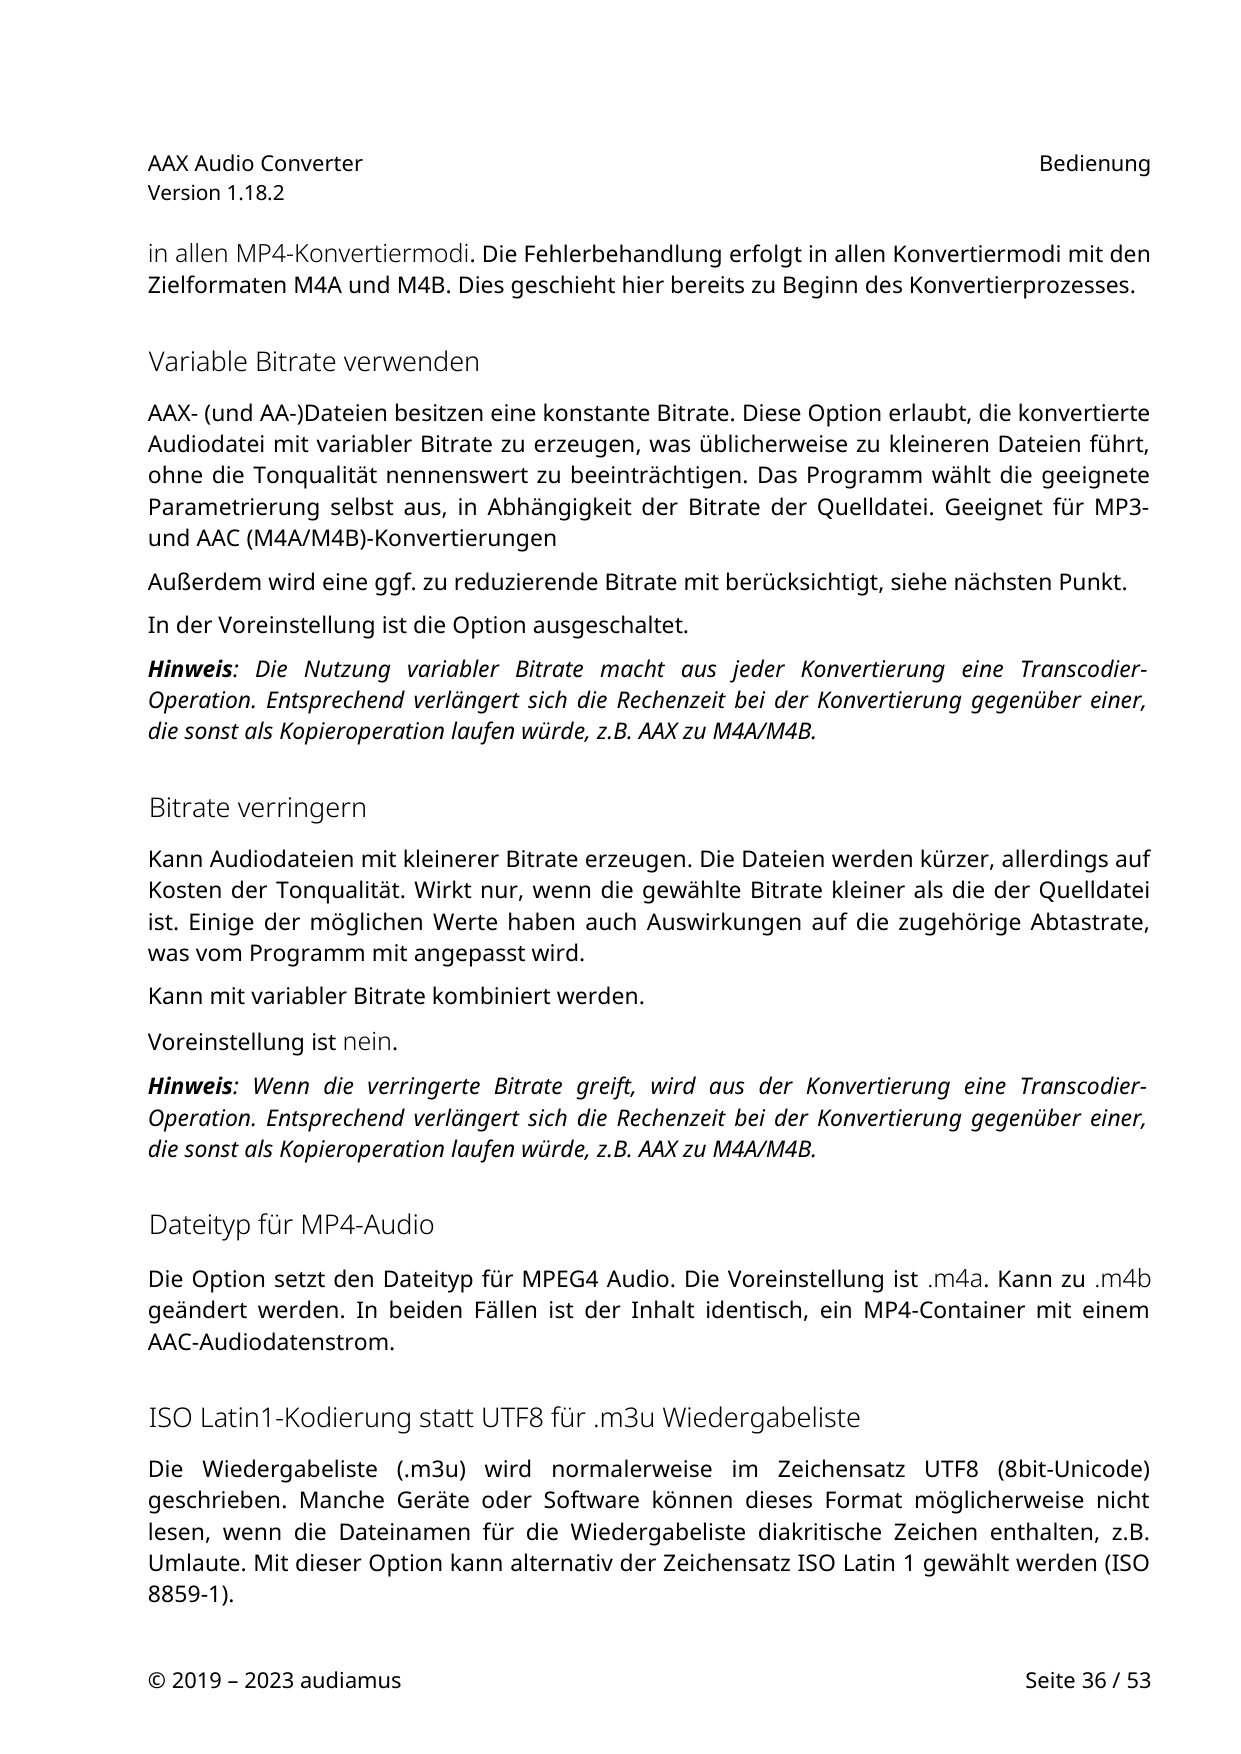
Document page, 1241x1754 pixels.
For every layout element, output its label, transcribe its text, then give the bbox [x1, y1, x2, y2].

text Hinweis: Die Nutzung variabler Bitrate macht aus jeder Konvertierung eine Transcodier-Operation. Entsprechend verlängert sich die Rechenzeit bei der Konvertierung gegenüber einer, die sonst als Kopieroperation laufen würde, z.B. AAX zu M4A/M4B. [148, 653, 1152, 747]
text In der Voreinstellung ist die Option ausgeschaltet. [148, 609, 1152, 640]
text Außerdem wird eine ggf. zu reduzierende Bitrate mit berücksichtigt, siehe nächsten Punkt. [148, 566, 1152, 597]
text Die Option setzt den Dateityp für MPEG4 Audio. Die Voreinstellung ist .m4a. Kann zu .m4b geändert werden. In beiden Fällen ist der Inhalt identisch, ein MP4-Container mit einem AAC-Audiodatenstrom. [148, 1260, 1152, 1357]
subtitle Dateityp für MP4-Audio [142, 1206, 1152, 1243]
text AAX- (und AA-)Dateien besitzen eine konstante Bitrate. Diese Option erlaubt, die konvertierte Audiodatei mit variabler Bitrate zu erzeugen, was üblicherweise zu kleineren Dateien führt, ohne die Tonqualität nennenswert zu beeinträchtigen. Das Programm wählt die geeignete Parametrierung selbst aus, in Abhängigkeit der Bitrate der Quelldatei. Geeignet für MP3- und AAC (M4A/M4B)-Konvertierungen [148, 397, 1152, 553]
text Voreinstellung ist nein. [148, 1024, 1152, 1058]
subtitle ISO Latin1-Kodierung statt UTF8 für .m3u Wiedergabeliste [142, 1399, 1152, 1436]
text in allen MP4-Konvertiermodi. Die Fehlerbehandlung erfolgt in allen Konvertiermodi mit den Zielformaten M4A und M4B. Dies geschieht hier bereits zu Beginn des Konvertierprozesses. [148, 235, 1152, 301]
subtitle Variable Bitrate verwenden [142, 342, 1152, 379]
text Kann mit variabler Bitrate kombiniert werden. [148, 980, 1152, 1012]
text Die Wiedergabeliste (.m3u) wird normalerweise im Zeichensatz UTF8 (8bit-Unicode) geschrieben. Manche Geräte oder Software können dieses Format möglicherweise nicht lesen, wenn die Dateinamen für die Wiedergabeliste diakritische Zeichen enthalten, z.B. Umlaute. Mit dieser Option kann alternativ der Zeichensatz ISO Latin 1 gewählt werden (ISO 8859-1). [148, 1453, 1152, 1609]
subtitle Bitrate verringern [142, 788, 1152, 825]
text Hinweis: Wenn die verringerte Bitrate greift, wird aus der Konvertierung eine Transcodier-Operation. Entsprechend verlängert sich die Rechenzeit bei der Konvertierung gegenüber einer, die sonst als Kopieroperation laufen würde, z.B. AAX zu M4A/M4B. [148, 1070, 1152, 1164]
text Kann Audiodateien mit kleinerer Bitrate erzeugen. Die Dateien werden kürzer, allerdings auf Kosten der Tonqualität. Wirkt nur, wenn die gewählte Bitrate kleiner als die der Quelldatei ist. Einige der möglichen Werte haben auch Auswirkungen auf die zugehörige Abtastrate, was vom Programm mit angepasst wird. [148, 843, 1152, 968]
